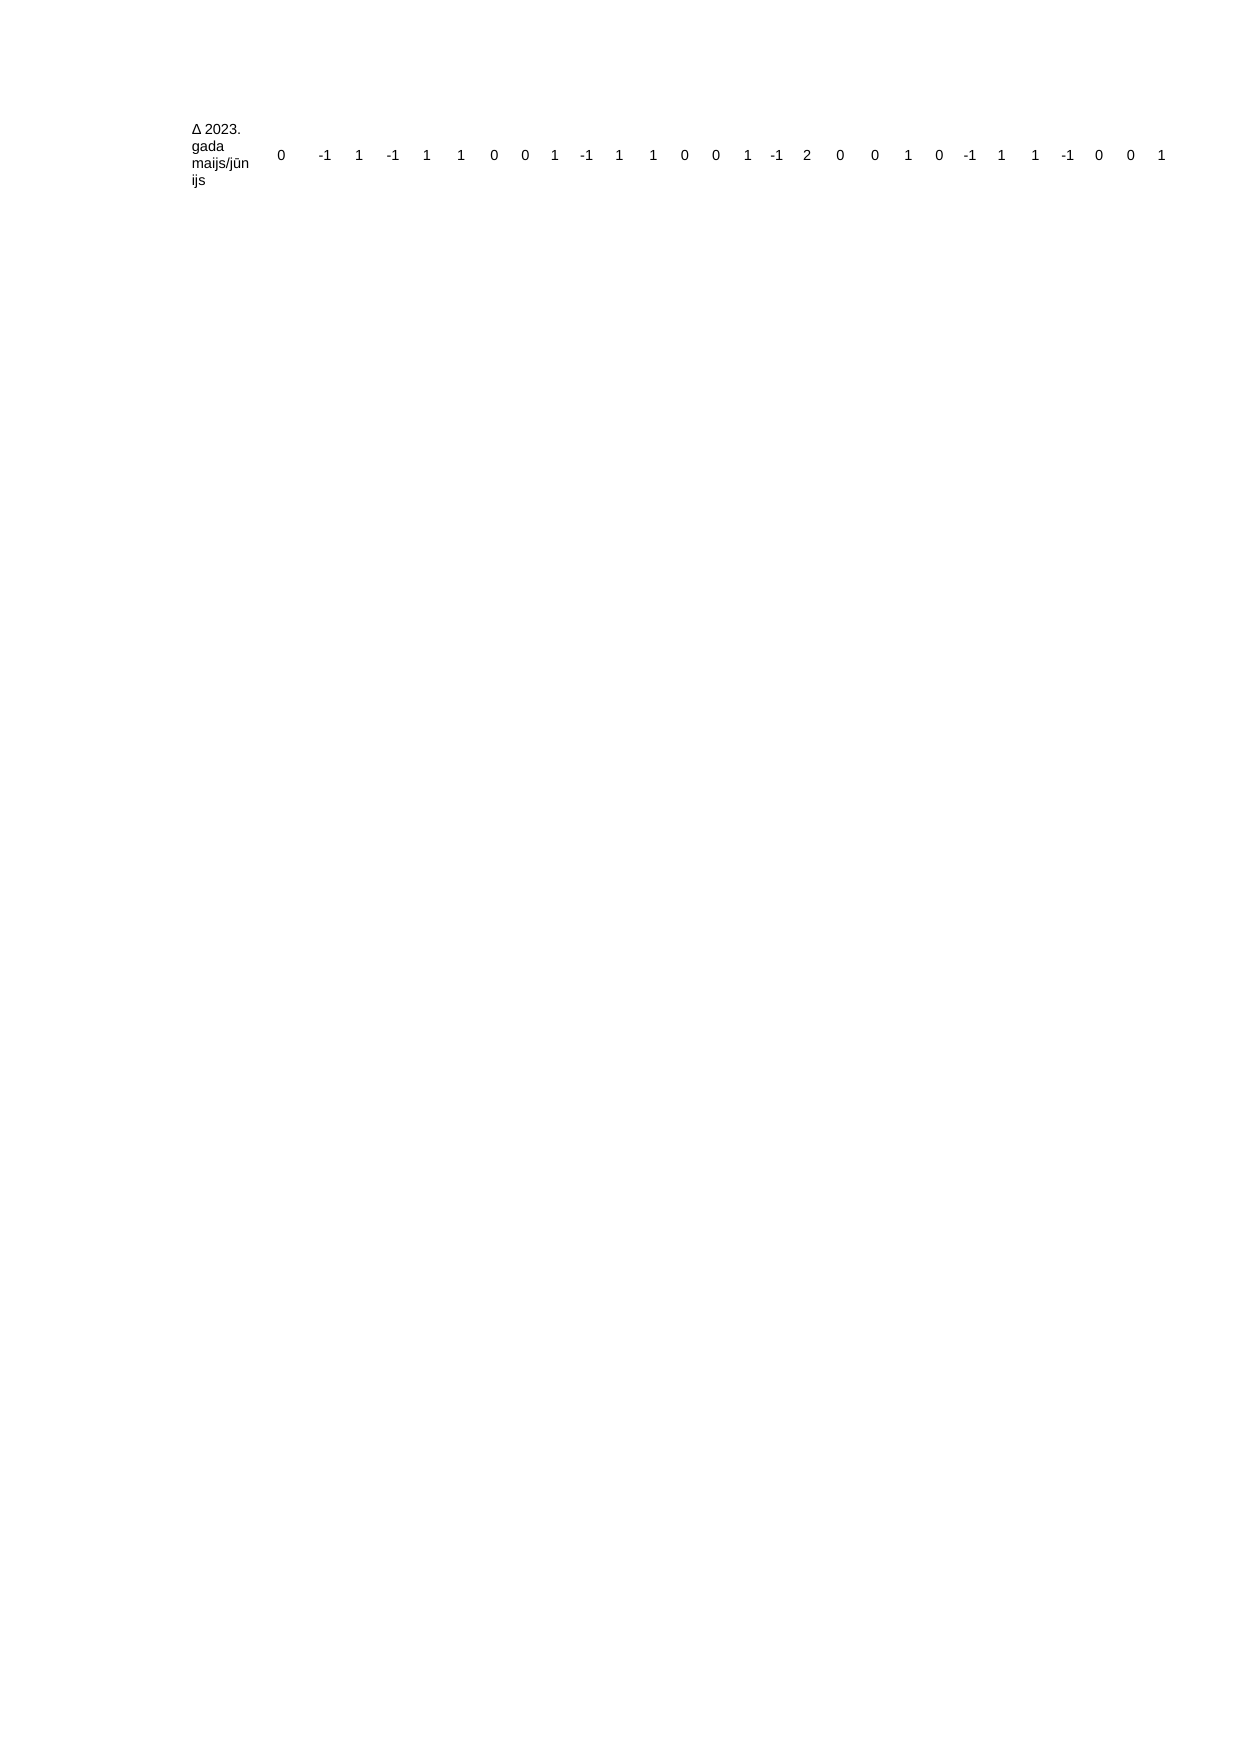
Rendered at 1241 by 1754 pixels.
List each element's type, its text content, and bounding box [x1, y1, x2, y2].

table_cell 0 [254, 118, 308, 191]
table_cell [118, 118, 189, 191]
table_cell 1 [409, 118, 444, 191]
table_cell 1 [893, 118, 924, 191]
table_cell 2 [791, 118, 823, 191]
table_cell 0 [1082, 118, 1116, 191]
table_cell 1 [1017, 118, 1053, 191]
table_cell 1 [341, 118, 376, 191]
table_cell 1 [603, 118, 636, 191]
table_cell -1 [1053, 118, 1082, 191]
table_cell 1 [1145, 118, 1178, 191]
table_cell 1 [985, 118, 1017, 191]
table_cell 0 [924, 118, 954, 191]
table_cell -1 [570, 118, 603, 191]
table_cell 0 [699, 118, 733, 191]
table_cell 0 [857, 118, 892, 191]
table_cell 0 [511, 118, 539, 191]
table_cell -1 [762, 118, 791, 191]
table_cell 0 [478, 118, 511, 191]
table_cell 1 [733, 118, 762, 191]
table_cell 1 [539, 118, 570, 191]
table_cell 0 [1116, 118, 1145, 191]
table_cell 1 [444, 118, 478, 191]
table_cell -1 [376, 118, 409, 191]
table_cell Δ 2023. gada maijs/jūnijs [189, 118, 254, 191]
table_cell -1 [955, 118, 985, 191]
table_cell 0 [670, 118, 699, 191]
table_cell 1 [636, 118, 670, 191]
table_cell 0 [823, 118, 857, 191]
table_cell -1 [308, 118, 341, 191]
